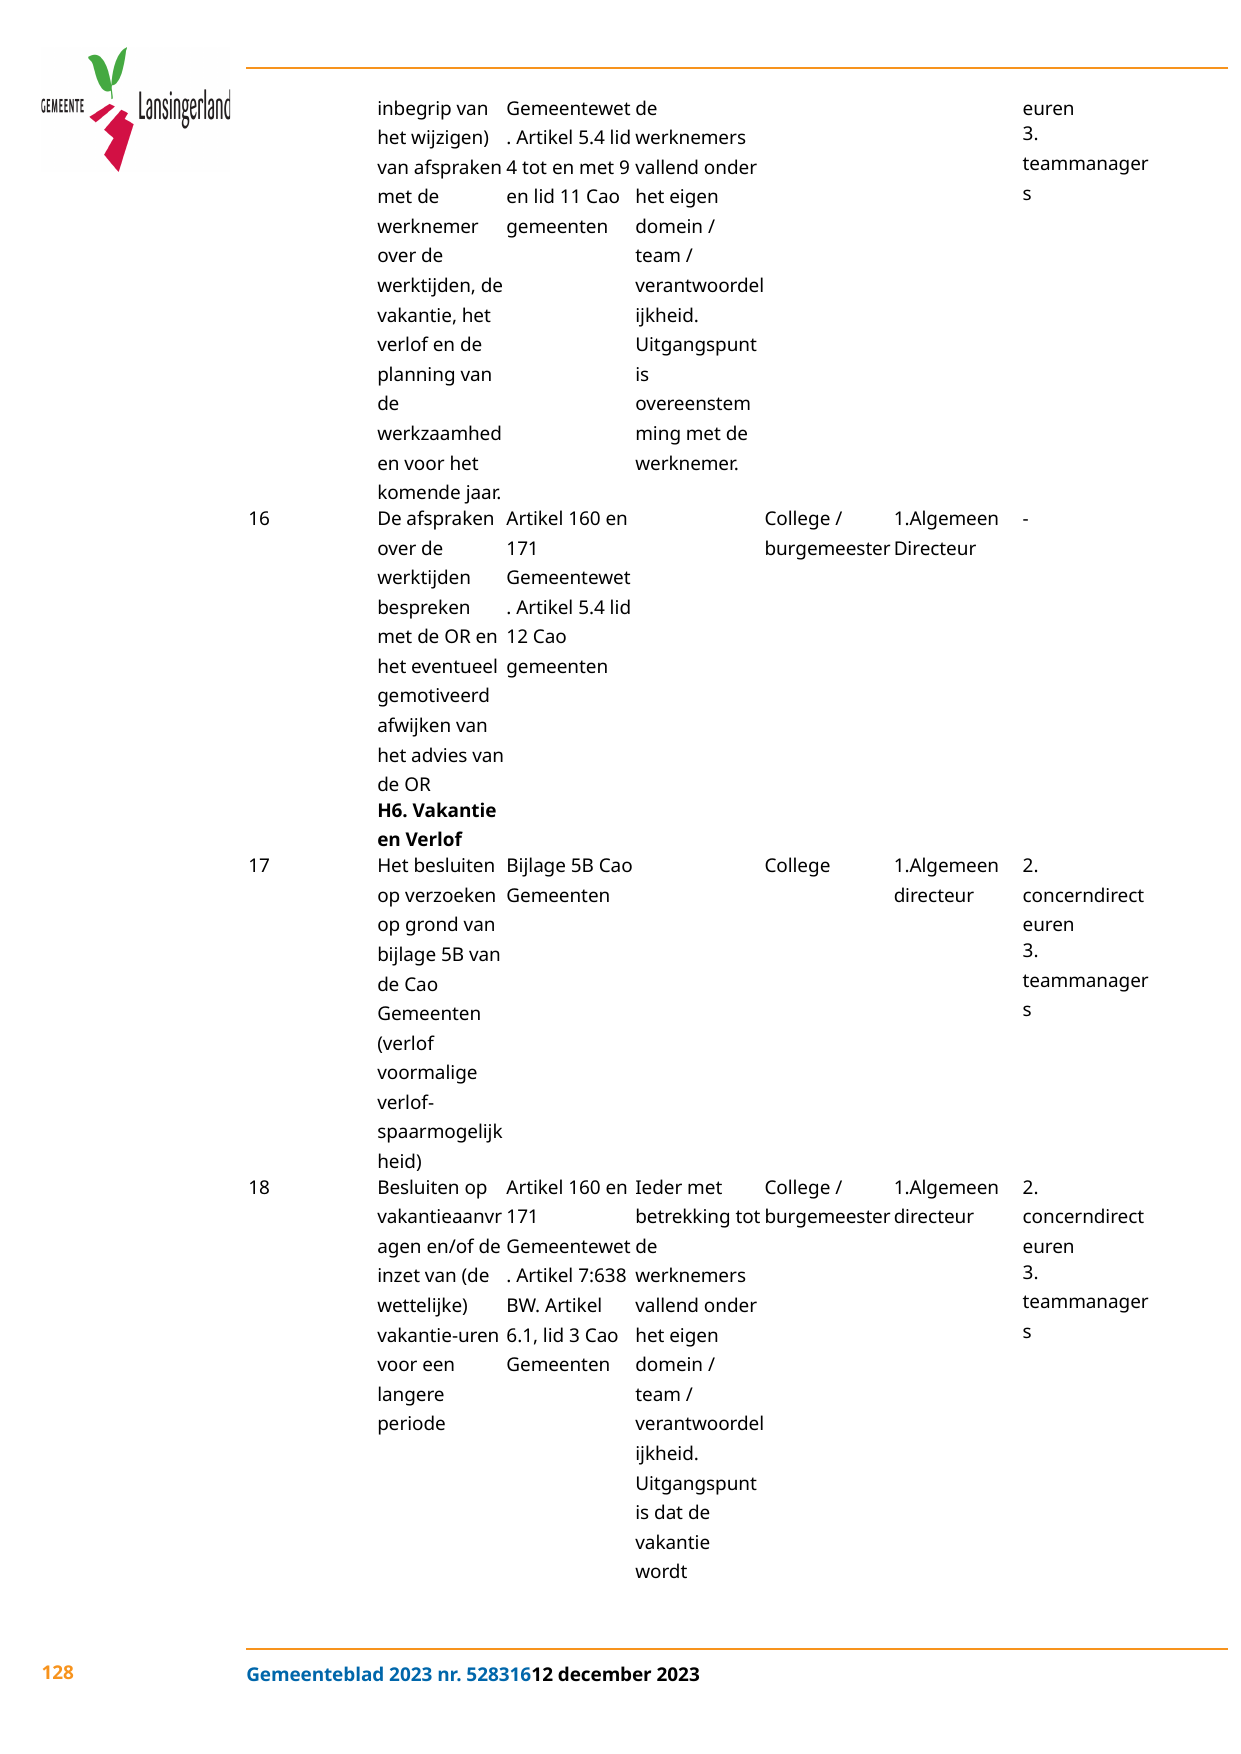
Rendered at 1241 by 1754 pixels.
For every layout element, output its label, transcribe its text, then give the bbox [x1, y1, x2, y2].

table_cell 17 [248, 853, 377, 1174]
table_cell College [764, 853, 893, 1174]
table_cell 2. concerndirecteuren [1023, 1174, 1152, 1259]
table_cell Ieder met betrekking tot de werknemers vallend onder het eigen domein / team / verantwoordelijkheid. Uitgangspunt is dat de vakantie wordt [635, 1174, 764, 1584]
table_cell H6. Vakantie en Verlof [377, 797, 506, 852]
table_cell [248, 797, 377, 852]
table_cell [248, 95, 377, 505]
table_cell 1.Algemeen Directeur [894, 505, 1022, 797]
table_cell Artikel 160 en 171 Gemeentewet. Artikel 5.4 lid 12 Cao gemeenten [506, 505, 635, 797]
table_cell 1.Algemeen directeur [894, 853, 1022, 1174]
table_cell de werknemers vallend onder het eigen domein / team / verantwoordelijkheid. Uitgangspunt is overeenstemming met de werknemer. [635, 95, 764, 505]
table_cell [635, 505, 764, 797]
table_cell inbegrip van het wijzigen) van afspraken met de werknemer over de werktijden, de vakantie, het verlof en de planning van de werkzaamheden voor het komende jaar. [377, 95, 506, 505]
table_cell 16 [248, 505, 377, 797]
table_cell Artikel 160 en 171 Gemeentewet. Artikel 7:638 BW. Artikel 6.1, lid 3 Cao Gemeenten [506, 1174, 635, 1584]
table_cell Besluiten op vakantieaanvragen en/of de inzet van (de wettelijke) vakantie-uren voor een langere periode [377, 1174, 506, 1584]
table_cell [894, 95, 1022, 505]
table_cell Bijlage 5B Cao Gemeenten [506, 853, 635, 1174]
table_cell 2. concerndirecteuren [1023, 853, 1152, 937]
table_cell 3. teammanagers [1023, 1259, 1152, 1584]
table_cell [1023, 797, 1152, 852]
table_cell Gemeentewet. Artikel 5.4 lid 4 tot en met 9 en lid 11 Cao gemeenten [506, 95, 635, 505]
table_cell 3. teammanagers [1023, 121, 1152, 505]
table_cell College / burgemeester [764, 1174, 893, 1584]
picture [41, 47, 231, 172]
table_cell [635, 853, 764, 1174]
table_cell [764, 797, 893, 852]
table_cell 1.Algemeen directeur [894, 1174, 1022, 1584]
table_cell [506, 797, 635, 852]
table_cell [894, 797, 1022, 852]
table_cell [764, 95, 893, 505]
table_cell De afspraken over de werktijden bespreken met de OR en het eventueel gemotiveerd afwijken van het advies van de OR [377, 505, 506, 797]
table_cell 3. teammanagers [1023, 937, 1152, 1174]
table_cell College / burgemeester [764, 505, 893, 797]
table_cell [635, 797, 764, 852]
table_cell - [1023, 505, 1152, 797]
table_cell Het besluiten op verzoeken op grond van bijlage 5B van de Cao Gemeenten (verlof voormalige verlof-spaarmogelijkheid) [377, 853, 506, 1174]
table_cell euren [1023, 95, 1152, 121]
table_cell 18 [248, 1174, 377, 1584]
